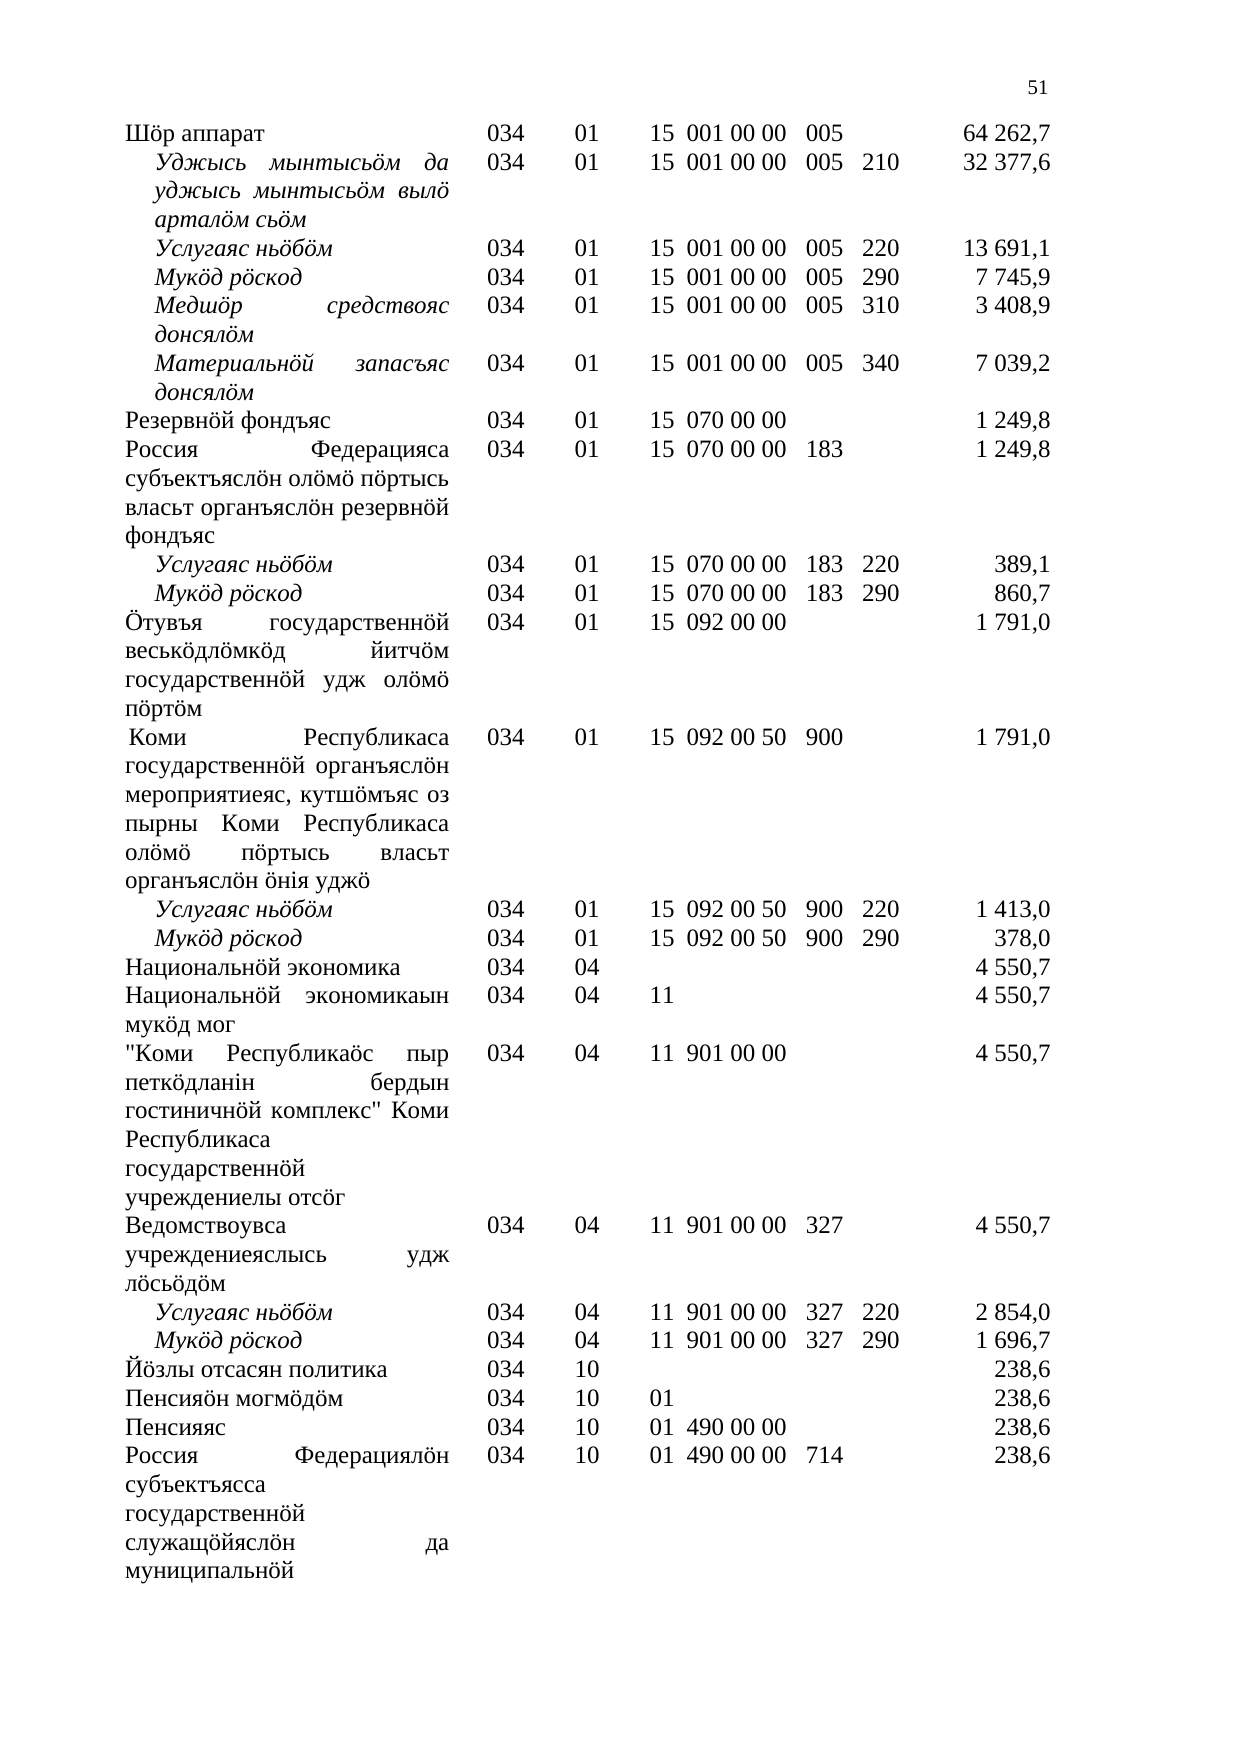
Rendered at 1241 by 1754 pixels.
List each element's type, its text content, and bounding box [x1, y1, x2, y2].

table_cell Резервнöй фондъяс [119, 406, 455, 434]
table_cell [793, 1383, 849, 1412]
table_cell 220 [849, 894, 905, 923]
table_cell 034 [455, 1412, 530, 1441]
table_cell Пенсияöн могмöдöм [119, 1383, 455, 1412]
table_cell 3 408,9 [905, 291, 1056, 348]
table_cell 15 [605, 118, 680, 147]
table_cell 15 [605, 233, 680, 262]
table_cell 034 [455, 262, 530, 291]
table_cell 290 [849, 262, 905, 291]
table_cell 034 [455, 348, 530, 406]
table_cell 7 745,9 [905, 262, 1056, 291]
table_cell 327 [793, 1297, 849, 1326]
table_cell 092 00 00 [680, 607, 793, 722]
table_cell 034 [455, 147, 530, 233]
table_cell "Коми Республикаöс пыр петкöдланiн бердын гостиничнöй комплекс" Коми Республикаса государственнöй учреждениелы отсöг [119, 1038, 455, 1211]
table_cell 01 [605, 1441, 680, 1584]
table_cell 13 691,1 [905, 233, 1056, 262]
table_cell Медшöр средствояс донсялöм [119, 291, 455, 348]
table_cell Услугаяс ньöбöм [119, 894, 455, 923]
table_cell 01 [530, 578, 605, 607]
table_cell 10 [530, 1354, 605, 1383]
table_cell 034 [455, 722, 530, 894]
table_cell Национальнöй экономикаын мукöд мог [119, 981, 455, 1038]
table_cell 04 [530, 981, 605, 1038]
table_cell Россия Федерацияса субъектъяслöн олöмö пöртысь власьт органъяслöн резервнöй фондъяс [119, 434, 455, 549]
table_cell Уджысь мынтысьöм да уджысь мынтысьöм вылö арталöм сьöм [119, 147, 455, 233]
table_cell 15 [605, 262, 680, 291]
table_cell 04 [530, 1211, 605, 1297]
table_cell [605, 1354, 680, 1383]
table_cell 001 00 00 [680, 118, 793, 147]
table_cell 001 00 00 [680, 262, 793, 291]
table_cell 04 [530, 1297, 605, 1326]
table_cell 327 [793, 1326, 849, 1354]
table_cell 034 [455, 549, 530, 578]
table_cell 005 [793, 118, 849, 147]
table_cell 01 [605, 1412, 680, 1441]
table_cell [793, 981, 849, 1038]
table_cell 070 00 00 [680, 549, 793, 578]
table_cell 183 [793, 578, 849, 607]
table_cell 32 377,6 [905, 147, 1056, 233]
table_cell 01 [530, 607, 605, 722]
table_cell [849, 952, 905, 981]
table_cell 034 [455, 1441, 530, 1584]
table_cell 15 [605, 607, 680, 722]
table_cell 7 039,2 [905, 348, 1056, 406]
table_cell [849, 1354, 905, 1383]
table_cell 1 249,8 [905, 434, 1056, 549]
table_cell Ведомствоувса учреждениеяслысь удж лöсьöдöм [119, 1211, 455, 1297]
table_cell 11 [605, 1211, 680, 1297]
table_cell 10 [530, 1412, 605, 1441]
table_cell 220 [849, 1297, 905, 1326]
table_cell 900 [793, 923, 849, 952]
table_cell Мукöд рöскод [119, 923, 455, 952]
table_cell [849, 1038, 905, 1211]
table_cell 01 [530, 348, 605, 406]
table_cell 1 791,0 [905, 607, 1056, 722]
table_cell 04 [530, 1326, 605, 1354]
table_cell 034 [455, 291, 530, 348]
table_cell 15 [605, 434, 680, 549]
table_cell 490 00 00 [680, 1441, 793, 1584]
table_cell Пенсияяс [119, 1412, 455, 1441]
table_cell 10 [530, 1383, 605, 1412]
table_cell 238,6 [905, 1441, 1056, 1584]
table_cell 183 [793, 549, 849, 578]
table_cell Мукöд рöскод [119, 1326, 455, 1354]
table_cell 034 [455, 981, 530, 1038]
table_cell 001 00 00 [680, 147, 793, 233]
table_cell [680, 1354, 793, 1383]
table_cell 092 00 50 [680, 894, 793, 923]
table_cell [849, 1211, 905, 1297]
table_cell 034 [455, 434, 530, 549]
table_cell [793, 406, 849, 434]
table_cell Öтувъя государственнöй веськöдлöмкöд йитчöм государственнöй удж олöмö пöртöм [119, 607, 455, 722]
table_cell [849, 118, 905, 147]
table_cell 034 [455, 233, 530, 262]
table_cell 220 [849, 549, 905, 578]
table_cell [793, 607, 849, 722]
table_cell 901 00 00 [680, 1297, 793, 1326]
table_cell 15 [605, 722, 680, 894]
table_cell 034 [455, 1038, 530, 1211]
table_cell 001 00 00 [680, 291, 793, 348]
table_cell 340 [849, 348, 905, 406]
table_cell 034 [455, 952, 530, 981]
table_cell 4 550,7 [905, 1038, 1056, 1211]
table_cell 290 [849, 923, 905, 952]
table_cell 15 [605, 549, 680, 578]
table_cell 4 550,7 [905, 1211, 1056, 1297]
table_cell 11 [605, 1297, 680, 1326]
table_cell Коми Республикаса государственнöй органъяслöн мероприятиеяс, кутшöмъяс оз пырны Коми Республикаса олöмö пöртысь власьт органъяслöн öнія уджö [119, 722, 455, 894]
table_cell 11 [605, 1038, 680, 1211]
table_cell 11 [605, 1326, 680, 1354]
table_cell Шöр аппарат [119, 118, 455, 147]
table_cell 034 [455, 1297, 530, 1326]
table_cell 034 [455, 1326, 530, 1354]
table_cell 005 [793, 348, 849, 406]
table_cell 005 [793, 233, 849, 262]
table_cell [793, 952, 849, 981]
table_cell 005 [793, 262, 849, 291]
table_cell Услугаяс ньöбöм [119, 549, 455, 578]
table_cell Национальнöй экономика [119, 952, 455, 981]
table_cell 034 [455, 1211, 530, 1297]
table_cell [605, 952, 680, 981]
table_cell 01 [530, 291, 605, 348]
table_cell 01 [530, 923, 605, 952]
table_cell 15 [605, 291, 680, 348]
table_cell 900 [793, 894, 849, 923]
table_cell 714 [793, 1441, 849, 1584]
table_cell 1 791,0 [905, 722, 1056, 894]
table_cell 15 [605, 348, 680, 406]
table_cell 04 [530, 952, 605, 981]
table_cell 01 [530, 434, 605, 549]
table_cell 11 [605, 981, 680, 1038]
table_cell 1 249,8 [905, 406, 1056, 434]
table_cell 327 [793, 1211, 849, 1297]
table_cell 034 [455, 118, 530, 147]
table_cell 10 [530, 1441, 605, 1584]
table_cell [849, 1441, 905, 1584]
table_cell 900 [793, 722, 849, 894]
table_cell Услугаяс ньöбöм [119, 233, 455, 262]
table_cell 034 [455, 607, 530, 722]
table_cell 378,0 [905, 923, 1056, 952]
table_cell 15 [605, 406, 680, 434]
table_cell 15 [605, 578, 680, 607]
table_cell 4 550,7 [905, 952, 1056, 981]
table_cell 005 [793, 147, 849, 233]
table_cell 01 [530, 722, 605, 894]
table_cell 070 00 00 [680, 406, 793, 434]
table_cell 4 550,7 [905, 981, 1056, 1038]
table_cell 15 [605, 923, 680, 952]
table_cell 290 [849, 578, 905, 607]
table_cell 01 [530, 549, 605, 578]
table_cell 070 00 00 [680, 578, 793, 607]
table_cell [849, 1412, 905, 1441]
table_cell 01 [530, 233, 605, 262]
table_cell 490 00 00 [680, 1412, 793, 1441]
table_cell 290 [849, 1326, 905, 1354]
table_cell 01 [530, 406, 605, 434]
table_cell 901 00 00 [680, 1038, 793, 1211]
table_cell 04 [530, 1038, 605, 1211]
table_cell 01 [530, 118, 605, 147]
table_cell 01 [530, 262, 605, 291]
table_cell Йöзлы отсасян политика [119, 1354, 455, 1383]
table_cell 034 [455, 1354, 530, 1383]
table_cell [793, 1038, 849, 1211]
table_cell 901 00 00 [680, 1326, 793, 1354]
table_cell 64 262,7 [905, 118, 1056, 147]
table_cell 2 854,0 [905, 1297, 1056, 1326]
table_cell [680, 1383, 793, 1412]
table_cell Мукöд рöскод [119, 262, 455, 291]
table_cell 15 [605, 894, 680, 923]
table_cell 183 [793, 434, 849, 549]
table_cell [849, 406, 905, 434]
table_cell 092 00 50 [680, 722, 793, 894]
table_cell Материальнöй запасъяс донсялöм [119, 348, 455, 406]
table_cell Россия Федерациялöн субъектъясса государственнöй служащöйяслöн да муниципальнöй [119, 1441, 455, 1584]
table_cell 001 00 00 [680, 348, 793, 406]
table_cell 01 [605, 1383, 680, 1412]
table_cell 860,7 [905, 578, 1056, 607]
table_cell 005 [793, 291, 849, 348]
table_cell Услугаяс ньöбöм [119, 1297, 455, 1326]
table_cell 001 00 00 [680, 233, 793, 262]
table_cell 092 00 50 [680, 923, 793, 952]
table_cell 1 696,7 [905, 1326, 1056, 1354]
table_cell 901 00 00 [680, 1211, 793, 1297]
table_cell 034 [455, 1383, 530, 1412]
table_cell 310 [849, 291, 905, 348]
table_cell 034 [455, 923, 530, 952]
table_cell 034 [455, 406, 530, 434]
table_cell 034 [455, 894, 530, 923]
table_cell 210 [849, 147, 905, 233]
table_cell [849, 607, 905, 722]
table_cell [680, 981, 793, 1038]
table_cell [793, 1412, 849, 1441]
table_cell Мукöд рöскод [119, 578, 455, 607]
table_cell 238,6 [905, 1354, 1056, 1383]
table_cell 238,6 [905, 1383, 1056, 1412]
table_cell [849, 981, 905, 1038]
table_cell 238,6 [905, 1412, 1056, 1441]
table_cell [849, 434, 905, 549]
table_cell [680, 952, 793, 981]
table_cell 1 413,0 [905, 894, 1056, 923]
table_cell [849, 1383, 905, 1412]
table_cell [793, 1354, 849, 1383]
table_cell 389,1 [905, 549, 1056, 578]
table_cell 01 [530, 894, 605, 923]
table_cell 15 [605, 147, 680, 233]
table_cell 220 [849, 233, 905, 262]
table_cell 070 00 00 [680, 434, 793, 549]
table_cell [849, 722, 905, 894]
table_cell 034 [455, 578, 530, 607]
table_cell 01 [530, 147, 605, 233]
